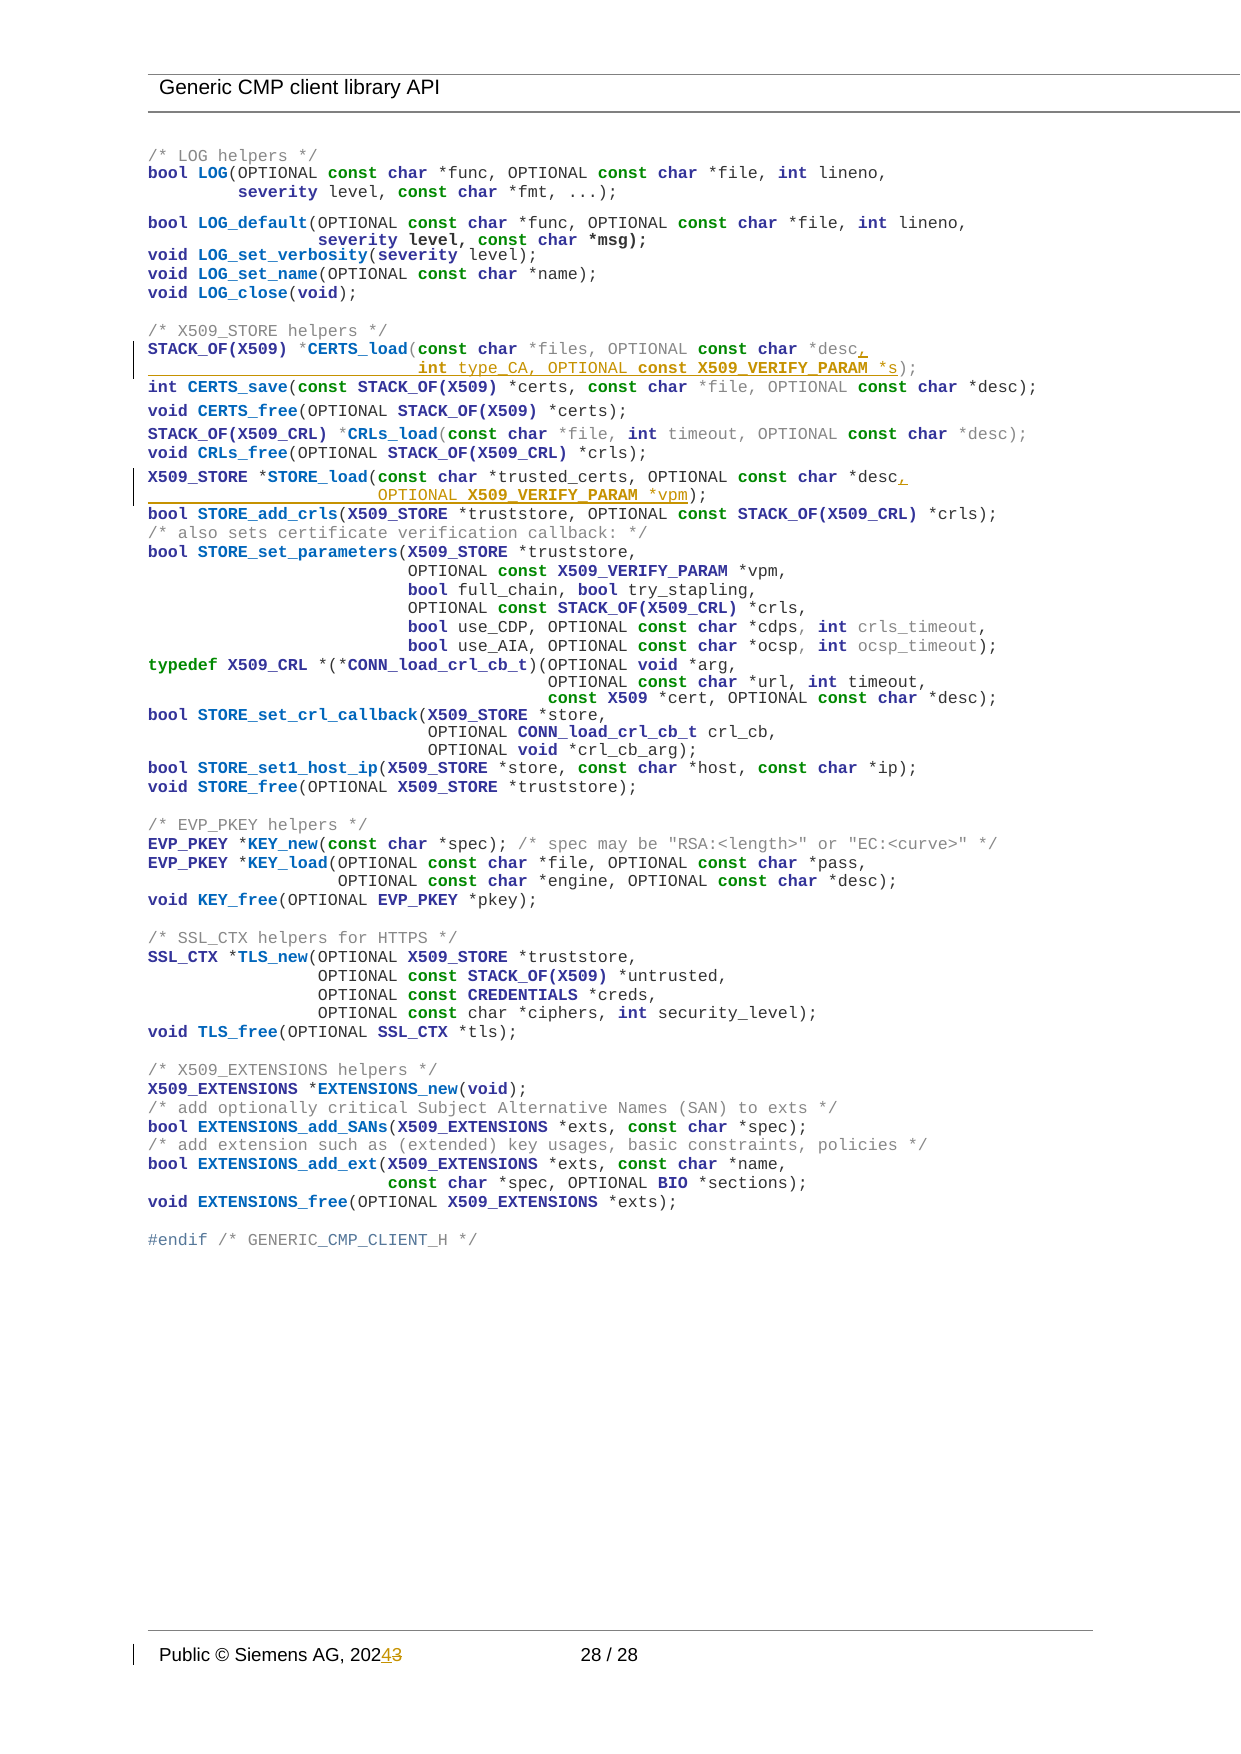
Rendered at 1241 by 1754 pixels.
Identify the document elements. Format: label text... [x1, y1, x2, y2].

text const char *spec, OPTIONAL BIO *sections); [148, 1175, 1092, 1193]
text bool use_CDP, OPTIONAL const char *cdps, int crls_timeout, [148, 619, 1092, 638]
text void STORE_free(OPTIONAL X509_STORE *truststore); [148, 779, 1092, 798]
text X509_EXTENSIONS *EXTENSIONS_new(void); [148, 1080, 1092, 1099]
text OPTIONAL const X509_VERIFY_PARAM *vpm, [148, 562, 1092, 581]
text bool EXTENSIONS_add_ext(X509_EXTENSIONS *exts, const char *name, [148, 1156, 1092, 1175]
text /* LOG helpers */ [148, 148, 1092, 164]
text OPTIONAL void *crl_cb_arg); [148, 741, 1092, 760]
text bool full_chain, bool try_stapling, [148, 581, 1092, 600]
text /* add extension such as (extended) key usages, basic constraints, policies */ [148, 1137, 1092, 1156]
text bool LOG_default(OPTIONAL const char *func, OPTIONAL const char *file, int lineno, [148, 215, 1092, 232]
text bool LOG(OPTIONAL const char *func, OPTIONAL const char *file, int lineno, severity level, const char *fmt, ...); [148, 164, 1092, 202]
text bool EXTENSIONS_add_SANs(X509_EXTENSIONS *exts, const char *spec); [148, 1118, 1092, 1137]
text typedef X509_CRL *(*CONN_load_crl_cb_t)(OPTIONAL void *arg, [148, 657, 1092, 673]
text /* add optionally critical Subject Alternative Names (SAN) to exts */ [148, 1099, 1092, 1118]
text bool STORE_set1_host_ip(X509_STORE *store, const char *host, const char *ip); [148, 760, 1092, 779]
text OPTIONAL const STACK_OF(X509_CRL) *crls, [148, 600, 1092, 619]
text #endif /* GENERIC_CMP_CLIENT_H */ [148, 1231, 1092, 1250]
text bool STORE_set_crl_callback(X509_STORE *store, [148, 707, 1092, 724]
text X509_STORE *STORE_load(const char *trusted_certs, OPTIONAL const char *desc, OPTIONAL X509_VERIFY_PARAM *vpm); [148, 468, 1092, 506]
text /* SSL_CTX helpers for HTTPS */ [148, 929, 1092, 948]
text OPTIONAL const CREDENTIALS *creds, OPTIONAL const char *ciphers, int security_level); [148, 986, 1092, 1024]
text void CERTS_free(OPTIONAL STACK_OF(X509) *certs); [148, 402, 1092, 421]
text void KEY_free(OPTIONAL EVP_PKEY *pkey); [148, 892, 1092, 911]
text const X509 *cert, OPTIONAL const char *desc); [148, 690, 1092, 707]
text severity level, const char *msg); void LOG_set_verbosity(severity level); [148, 232, 1092, 266]
text void LOG_set_name(OPTIONAL const char *name); [148, 266, 1092, 284]
text int CERTS_save(const STACK_OF(X509) *certs, const char *file, OPTIONAL const char *desc); [148, 379, 1092, 397]
text OPTIONAL CONN_load_crl_cb_t crl_cb, [148, 724, 1092, 741]
text bool STORE_add_crls(X509_STORE *truststore, OPTIONAL const STACK_OF(X509_CRL) *crls); [148, 506, 1092, 525]
text /* also sets certificate verification callback: */ [148, 525, 1092, 543]
text EVP_PKEY *KEY_new(const char *spec); /* spec may be "RSA:<length>" or "EC:<curve>" */ [148, 835, 1092, 854]
text /* EVP_PKEY helpers */ [148, 816, 1092, 835]
text int type_CA, OPTIONAL const X509_VERIFY_PARAM *s); [148, 360, 1092, 379]
text void TLS_free(OPTIONAL SSL_CTX *tls); [148, 1024, 1092, 1043]
text OPTIONAL const char *url, int timeout, [148, 673, 1092, 690]
text SSL_CTX *TLS_new(OPTIONAL X509_STORE *truststore, OPTIONAL const STACK_OF(X509) *untrusted, [148, 948, 1092, 986]
text void CRLs_free(OPTIONAL STACK_OF(X509_CRL) *crls); [148, 444, 1092, 463]
text STACK_OF(X509_CRL) *CRLs_load(const char *file, int timeout, OPTIONAL const char *desc); [148, 426, 1092, 444]
text void EXTENSIONS_free(OPTIONAL X509_EXTENSIONS *exts); [148, 1193, 1092, 1212]
text void LOG_close(void); [148, 284, 1092, 303]
text STACK_OF(X509) *CERTS_load(const char *files, OPTIONAL const char *desc, [148, 341, 1092, 360]
text bool STORE_set_parameters(X509_STORE *truststore, [148, 543, 1092, 562]
text EVP_PKEY *KEY_load(OPTIONAL const char *file, OPTIONAL const char *pass, OPTIONAL const char *engine, OPTIONAL const char *desc); [148, 854, 1092, 892]
text /* X509_EXTENSIONS helpers */ [148, 1062, 1092, 1080]
text bool use_AIA, OPTIONAL const char *ocsp, int ocsp_timeout); [148, 638, 1092, 657]
text /* X509_STORE helpers */ [148, 322, 1092, 341]
